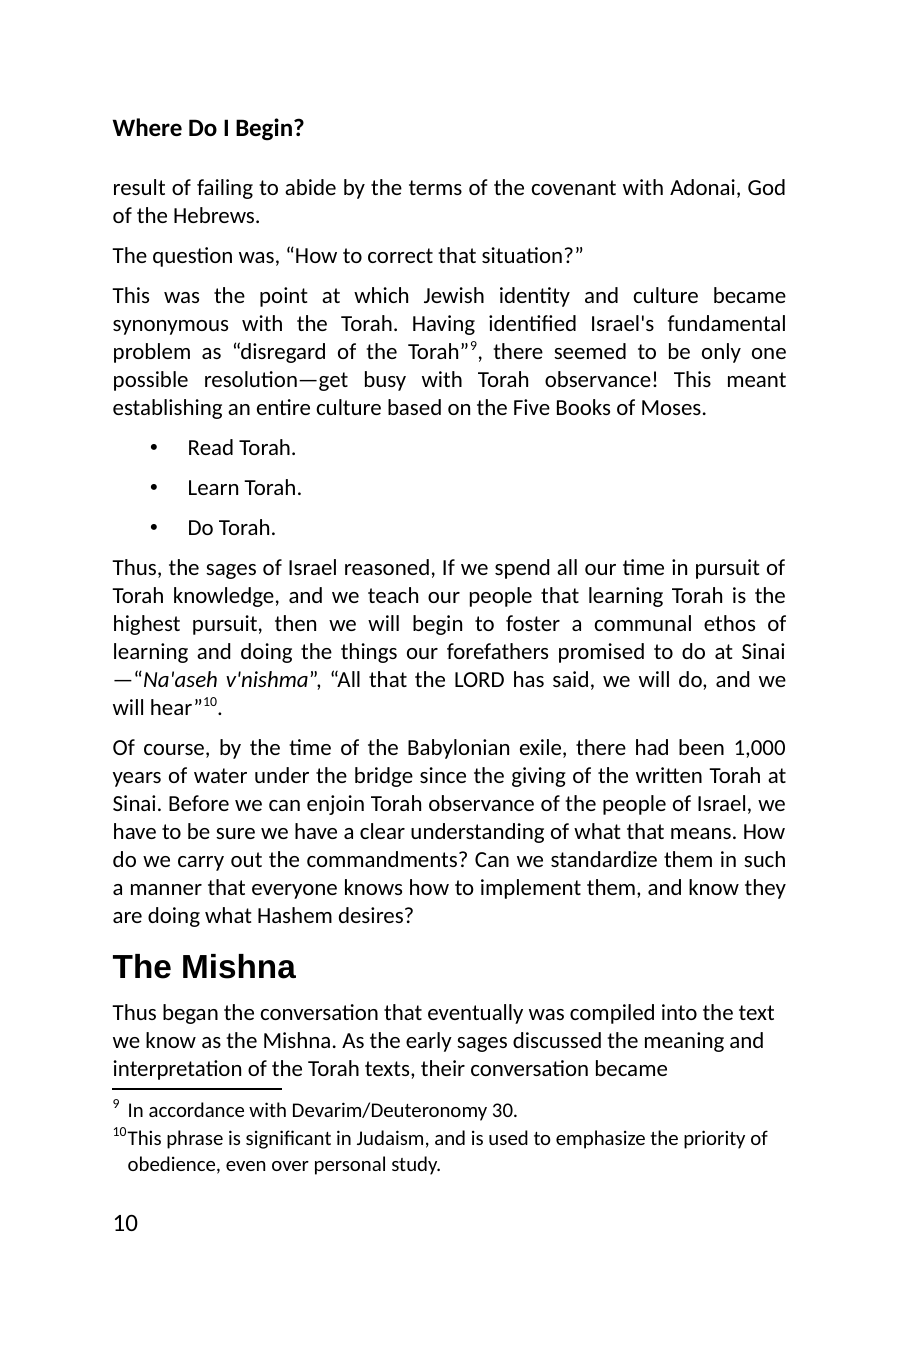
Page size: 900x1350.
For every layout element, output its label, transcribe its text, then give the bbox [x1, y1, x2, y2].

text Thus began the conversation that eventually was compiled into the text we know as the Mishna. As the early sages discussed the meaning and interpretation of the Torah texts, their conversation became [112, 998, 787, 1082]
list Read Torah. [150, 433, 787, 461]
text This was the point at which Jewish identity and culture became synonymous with the Torah. Having identified Israel's fundamental problem as “disregard of the Torah”, there seemed to be only one possible resolution—get busy with Torah observance! This meant establishing an entire culture based on the Five Books of Moses. [112, 281, 787, 421]
text Thus, the sages of Israel reasoned, If we spend all our time in pursuit of Torah knowledge, and we teach our people that learning Torah is the highest pursuit, then we will begin to foster a communal ethos of learning and doing the things our forefathers promised to do at Sinai—“Na'aseh v'nishma”, “All that the LORD has said, we will do, and we will hear”. [112, 553, 787, 721]
text The question was, “How to correct that situation?” [112, 241, 787, 269]
text Of course, by the time of the Babylonian exile, there had been 1,000 years of water under the bridge since the giving of the written Torah at Sinai. Before we can enjoin Torah observance of the people of Israel, we have to be sure we have a clear understanding of what that means. How do we carry out the commandments? Can we standardize them in such a manner that everyone knows how to implement them, and know they are doing what Hashem desires? [112, 733, 787, 929]
text In accordance with Devarim/Deuteronomy 30. [112, 1096, 787, 1123]
text This phrase is significant in Judaism, and is used to emphasize the priority of obedience, even over personal study. [112, 1123, 787, 1177]
text result of failing to abide by the terms of the covenant with Adonai, God of the Hebrews. [112, 173, 787, 229]
list Learn Torah. [150, 473, 787, 501]
list Do Torah. [150, 513, 787, 541]
subtitle The Mishna [112, 947, 787, 986]
